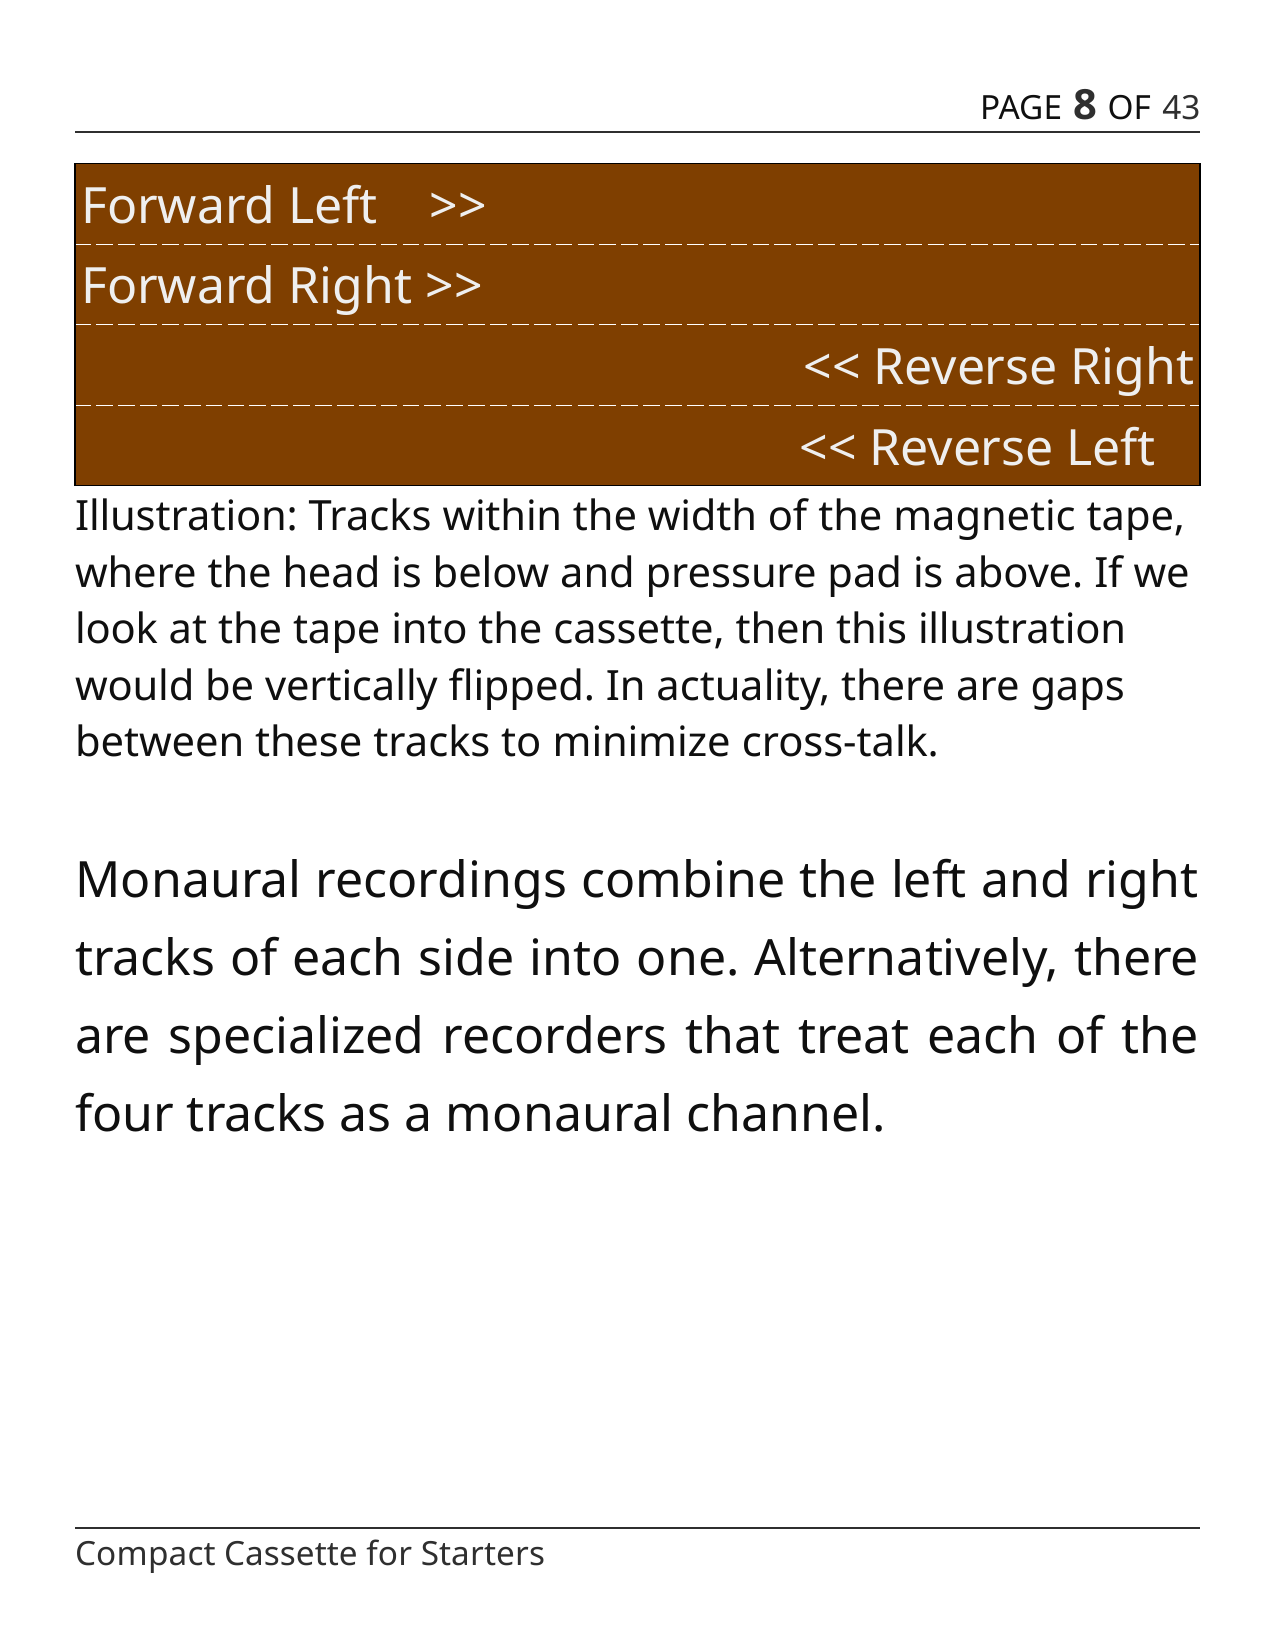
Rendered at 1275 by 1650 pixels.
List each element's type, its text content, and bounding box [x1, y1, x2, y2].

table_cell << Reverse Left [76, 405, 1199, 485]
text Illustration: Tracks within the width of the magnetic tape, where the head is below and pressure pad is above. If we look at the tape into the cassette, then this illustration would be vertically flipped. In actuality, there are gaps between these tracks to minimize cross-talk. [75, 486, 1200, 768]
table_header Forward Left >> [76, 164, 1199, 243]
table_cell << Reverse Right [76, 324, 1199, 404]
text Monaural recordings combine the left and right tracks of each side into one. Alternatively, there are specialized recorders that treat each of the four tracks as a monaural channel. [75, 843, 1200, 1146]
table_cell Forward Right >> [76, 244, 1199, 324]
